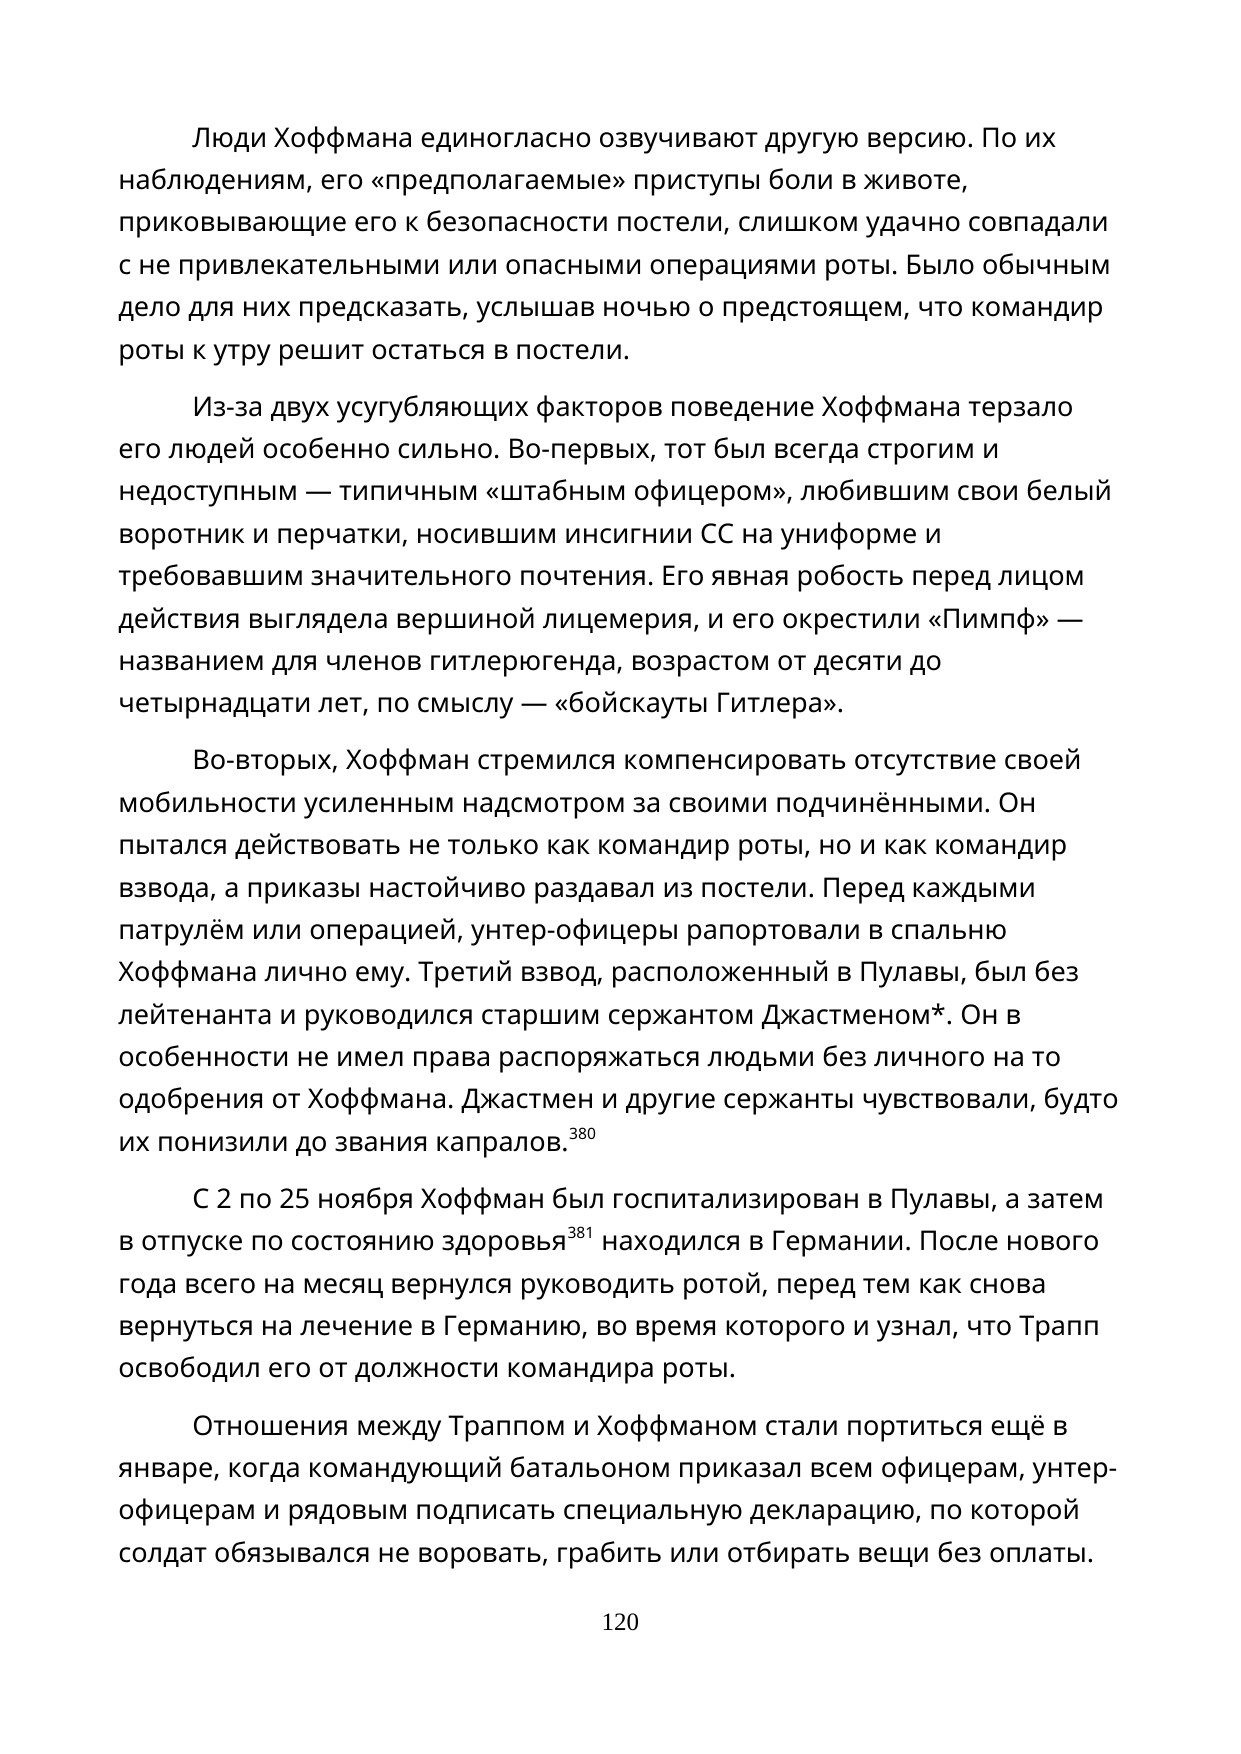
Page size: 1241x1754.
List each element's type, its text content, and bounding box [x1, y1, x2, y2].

text Во-вторых, Хоффман стремился компенсировать отсутствие своей мобильности усиленным надсмотром за своими подчинёнными. Он пытался действовать не только как командир роты, но и как командир взвода, а приказы настойчиво раздавал из постели. Перед каждыми патрулём или операцией, унтер-офицеры рапортовали в спальню Хоффмана лично ему. Третий взвод, расположенный в Пулавы, был без лейтенанта и руководился старшим сержантом Джастменом*. Он в особенности не имел права распоряжаться людьми без личного на то одобрения от Хоффмана. Джастмен и другие сержанты чувствовали, будто их понизили до звания капралов. [118, 741, 1122, 1159]
text Люди Хоффмана единогласно озвучивают другую версию. По их наблюдениям, его «предполагаемые» приступы боли в животе, приковывающие его к безопасности постели, слишком удачно совпадали с не привлекательными или опасными операциями роты. Было обычным дело для них предсказать, услышав ночью о предстоящем, что командир роты к утру решит остаться в постели. [118, 118, 1122, 367]
text Отношения между Траппом и Хоффманом стали портиться ещё в январе, когда командующий батальоном приказал всем офицерам, унтер-офицерам и рядовым подписать специальную декларацию, по которой солдат обязывался не воровать, грабить или отбирать вещи без оплаты. [118, 1406, 1122, 1570]
text С 2 по 25 ноября Хоффман был госпитализирован в Пулавы, а затем в отпуске по состоянию здоровья находился в Германии. После нового года всего на месяц вернулся руководить ротой, перед тем как снова вернуться на лечение в Германию, во время которого и узнал, что Трапп освободил его от должности командира роты. [118, 1179, 1122, 1386]
text Из-за двух усугубляющих факторов поведение Хоффмана терзало его людей особенно сильно. Во-первых, тот был всегда строгим и недоступным — типичным «штабным офицером», любившим свои белый воротник и перчатки, носившим инсигнии СС на униформе и требовавшим значительного почтения. Его явная робость перед лицом действия выглядела вершиной лицемерия, и его окрестили «Пимпф» — названием для членов гитлерюгенда, возрастом от десяти до четырнадцати лет, по смыслу — «бойскауты Гитлера». [118, 387, 1122, 721]
